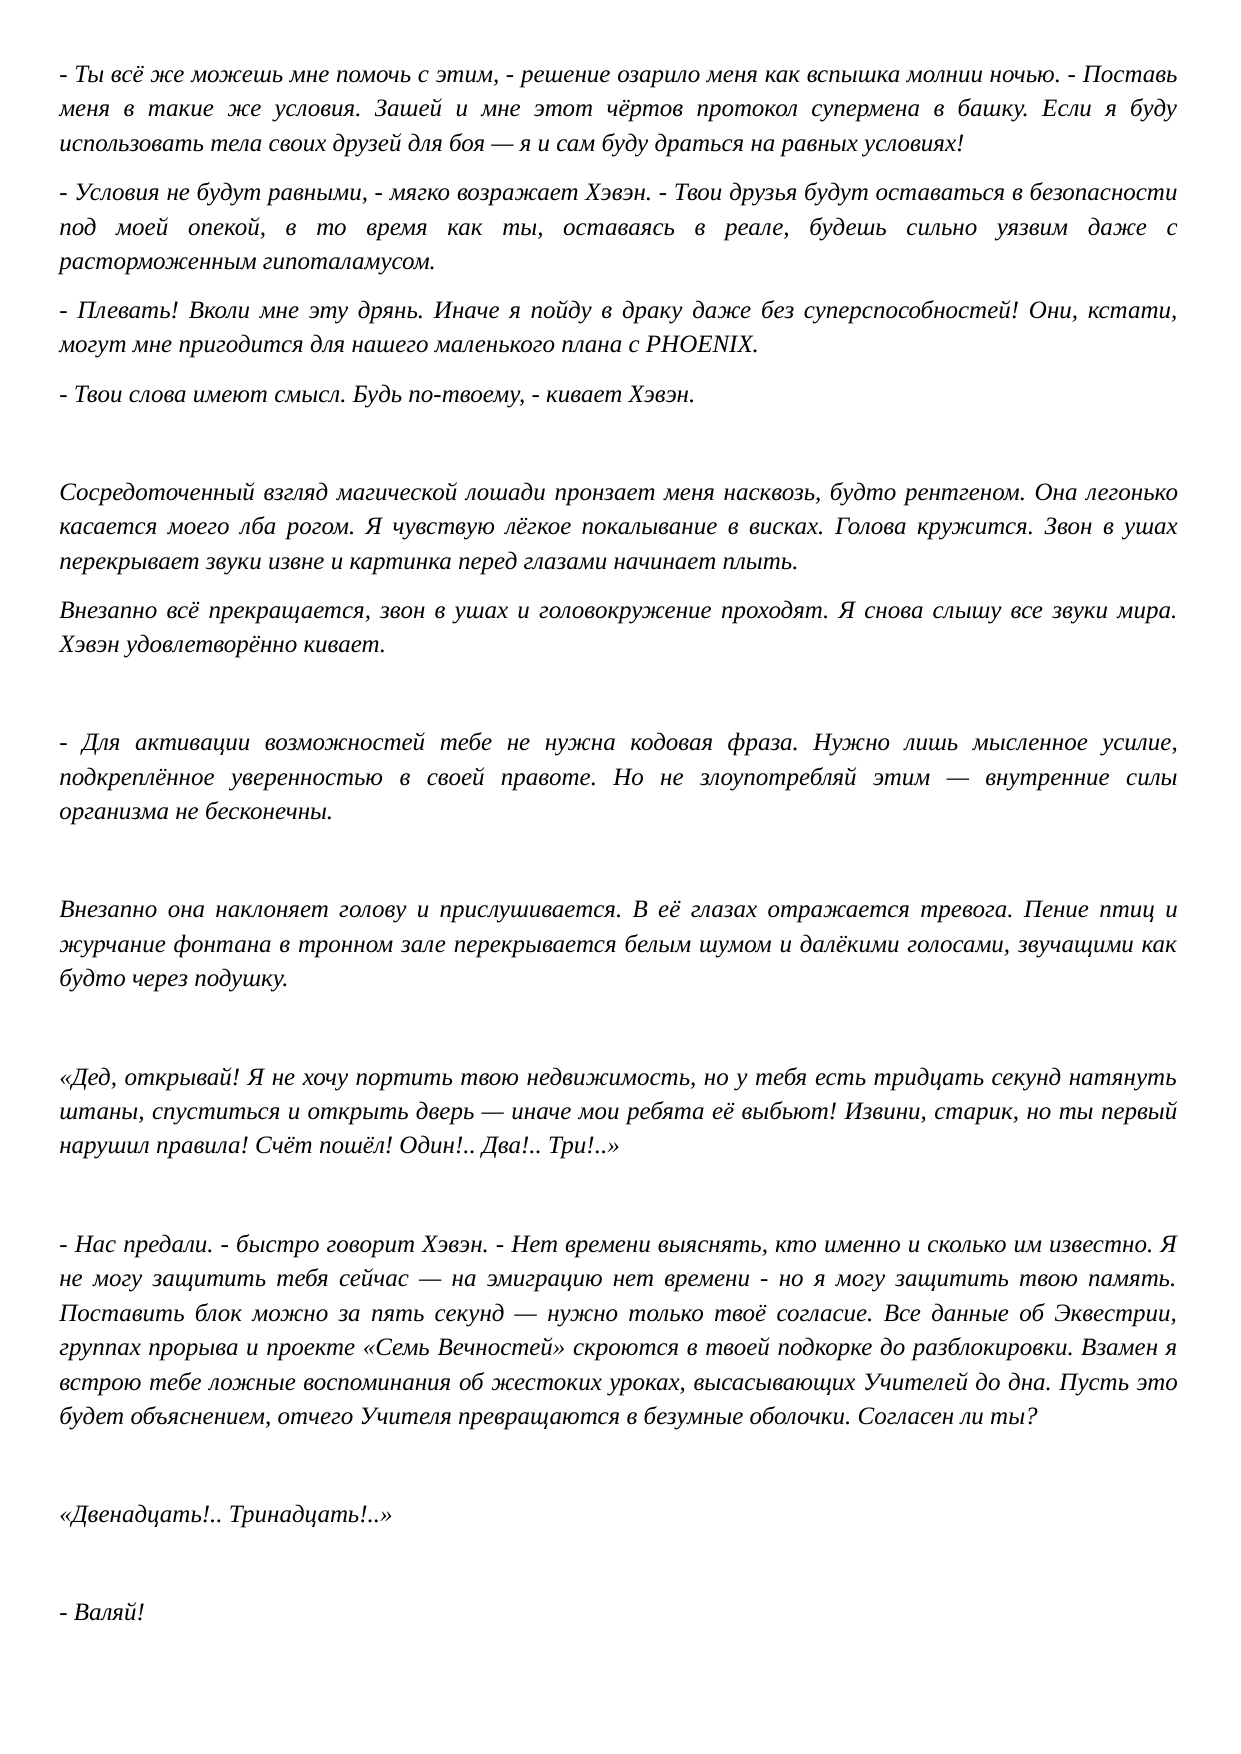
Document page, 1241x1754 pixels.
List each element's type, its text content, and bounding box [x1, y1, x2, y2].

text «Дед, открывай! Я не хочу портить твою недвижимость, но у тебя есть тридцать секунд натянуть штаны, спуститься и открыть дверь — иначе мои ребята её выбьют! Извини, старик, но ты первый нарушил правила! Счёт пошёл! Один!.. Два!.. Три!..» [59, 1062, 1181, 1159]
text Внезапно всё прекращается, звон в ушах и головокружение проходят. Я снова слышу все звуки мира. Хэвэн удовлетворённо кивает. [59, 595, 1181, 658]
text - Твои слова имеют смысл. Будь по-твоему, - кивает Хэвэн. [59, 379, 1181, 407]
text - Условия не будут равными, - мягко возражает Хэвэн. - Твои друзья будут оставаться в безопасности под моей опекой, в то время как ты, оставаясь в реале, будешь сильно уязвим даже с расторможенным гипоталамусом. [59, 177, 1181, 275]
text - Ты всё же можешь мне помочь с этим, - решение озарило меня как вспышка молнии ночью. - Поставь меня в такие же условия. Зашей и мне этот чёртов протокол супермена в башку. Если я буду использовать тела своих друзей для боя — я и сам буду драться на равных условиях! [59, 59, 1181, 157]
text - Нас предали. - быстро говорит Хэвэн. - Нет времени выяснять, кто именно и сколько им известно. Я не могу защитить тебя сейчас — на эмиграцию нет времени - но я могу защитить твою память. Поставить блок можно за пять секунд — нужно только твоё согласие. Все данные об Эквестрии, группах прорыва и проекте «Семь Вечностей» скроются в твоей подкорке до разблокировки. Взамен я встрою тебе ложные воспоминания об жестоких уроках, высасывающих Учителей до дна. Пусть это будет объяснением, отчего Учителя превращаются в безумные оболочки. Согласен ли ты? [59, 1229, 1181, 1430]
text - Для активации возможностей тебе не нужна кодовая фраза. Нужно лишь мысленное усилие, подкреплённое уверенностью в своей правоте. Но не злоупотребляй этим — внутренние силы организма не бесконечны. [59, 727, 1181, 825]
text Сосредоточенный взгляд магической лошади пронзает меня насквозь, будто рентгеном. Она легонько касается моего лба рогом. Я чувствую лёгкое покалывание в висках. Голова кружится. Звон в ушах перекрывает звуки извне и картинка перед глазами начинает плыть. [59, 477, 1181, 574]
text «Двенадцать!.. Тринадцать!..» [59, 1499, 1181, 1528]
text - Плевать! Вколи мне эту дрянь. Иначе я пойду в драку даже без суперспособностей! Они, кстати, могут мне пригодится для нашего маленького плана с PHOENIX. [59, 295, 1181, 358]
text Внезапно она наклоняет голову и прислушивается. В её глазах отражается тревога. Пение птиц и журчание фонтана в тронном зале перекрывается белым шумом и далёкими голосами, звучащими как будто через подушку. [59, 894, 1181, 992]
text - Валяй! [59, 1597, 1181, 1626]
